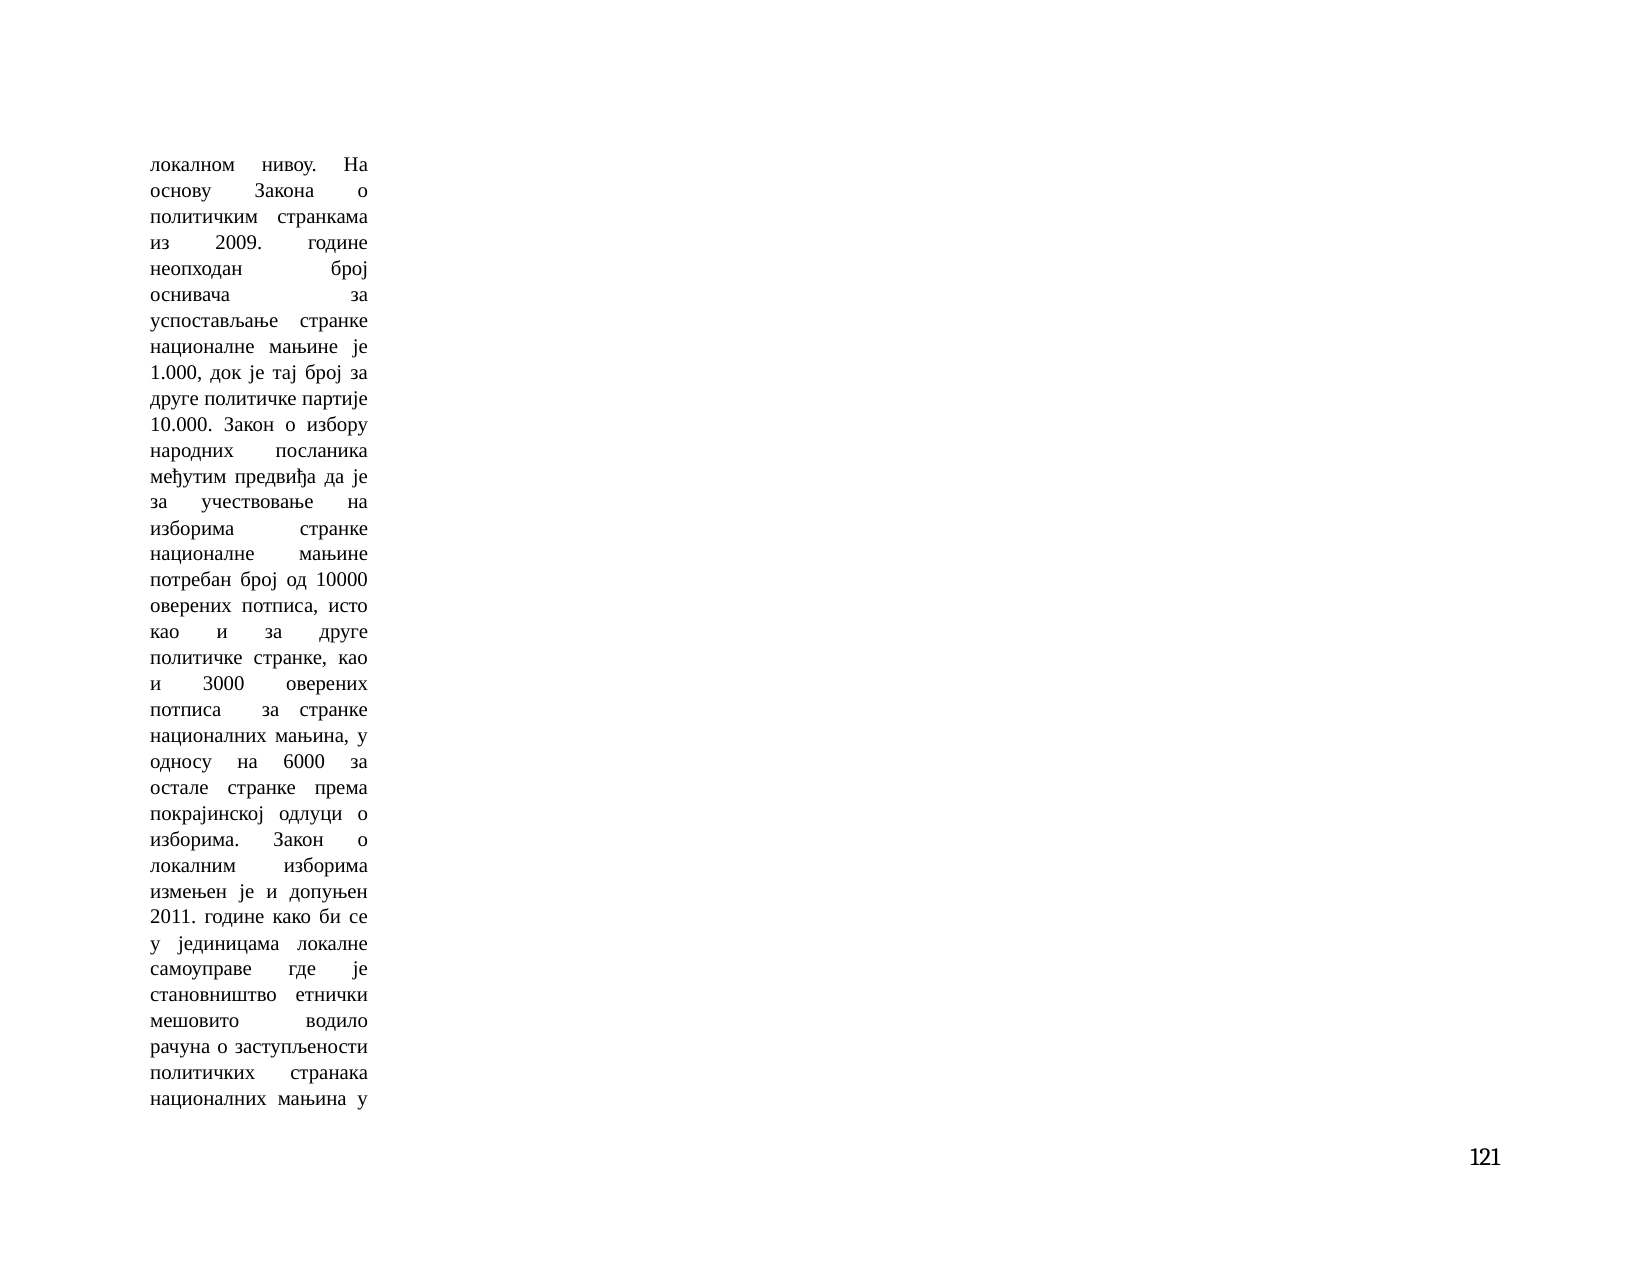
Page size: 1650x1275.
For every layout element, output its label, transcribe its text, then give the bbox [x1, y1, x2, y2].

table_cell локалном нивоу. На основу Закона о политичким странкама из 2009. године неопходан број оснивача за успостављање странке националне мањине је 1.000, док је тај број за друге политичке партије 10.000. Закон о избору народних посланика међутим предвиђа да је за учествовање на изборима странке националне мањине потребан број од 10000 оверених потписа, исто као и за друге политичке странке, као и 3000 оверених потписа за странке националних мањина, у односу на 6000 за остале странке према покрајинској одлуци о изборима. Закон о локалним изборима измењен је и допуњен 2011. године како би се у јединицама локалне самоуправе где је становништво етнички мешовито водило рачуна о заступљености политичких странака националних мањина у [139, 150, 379, 1110]
